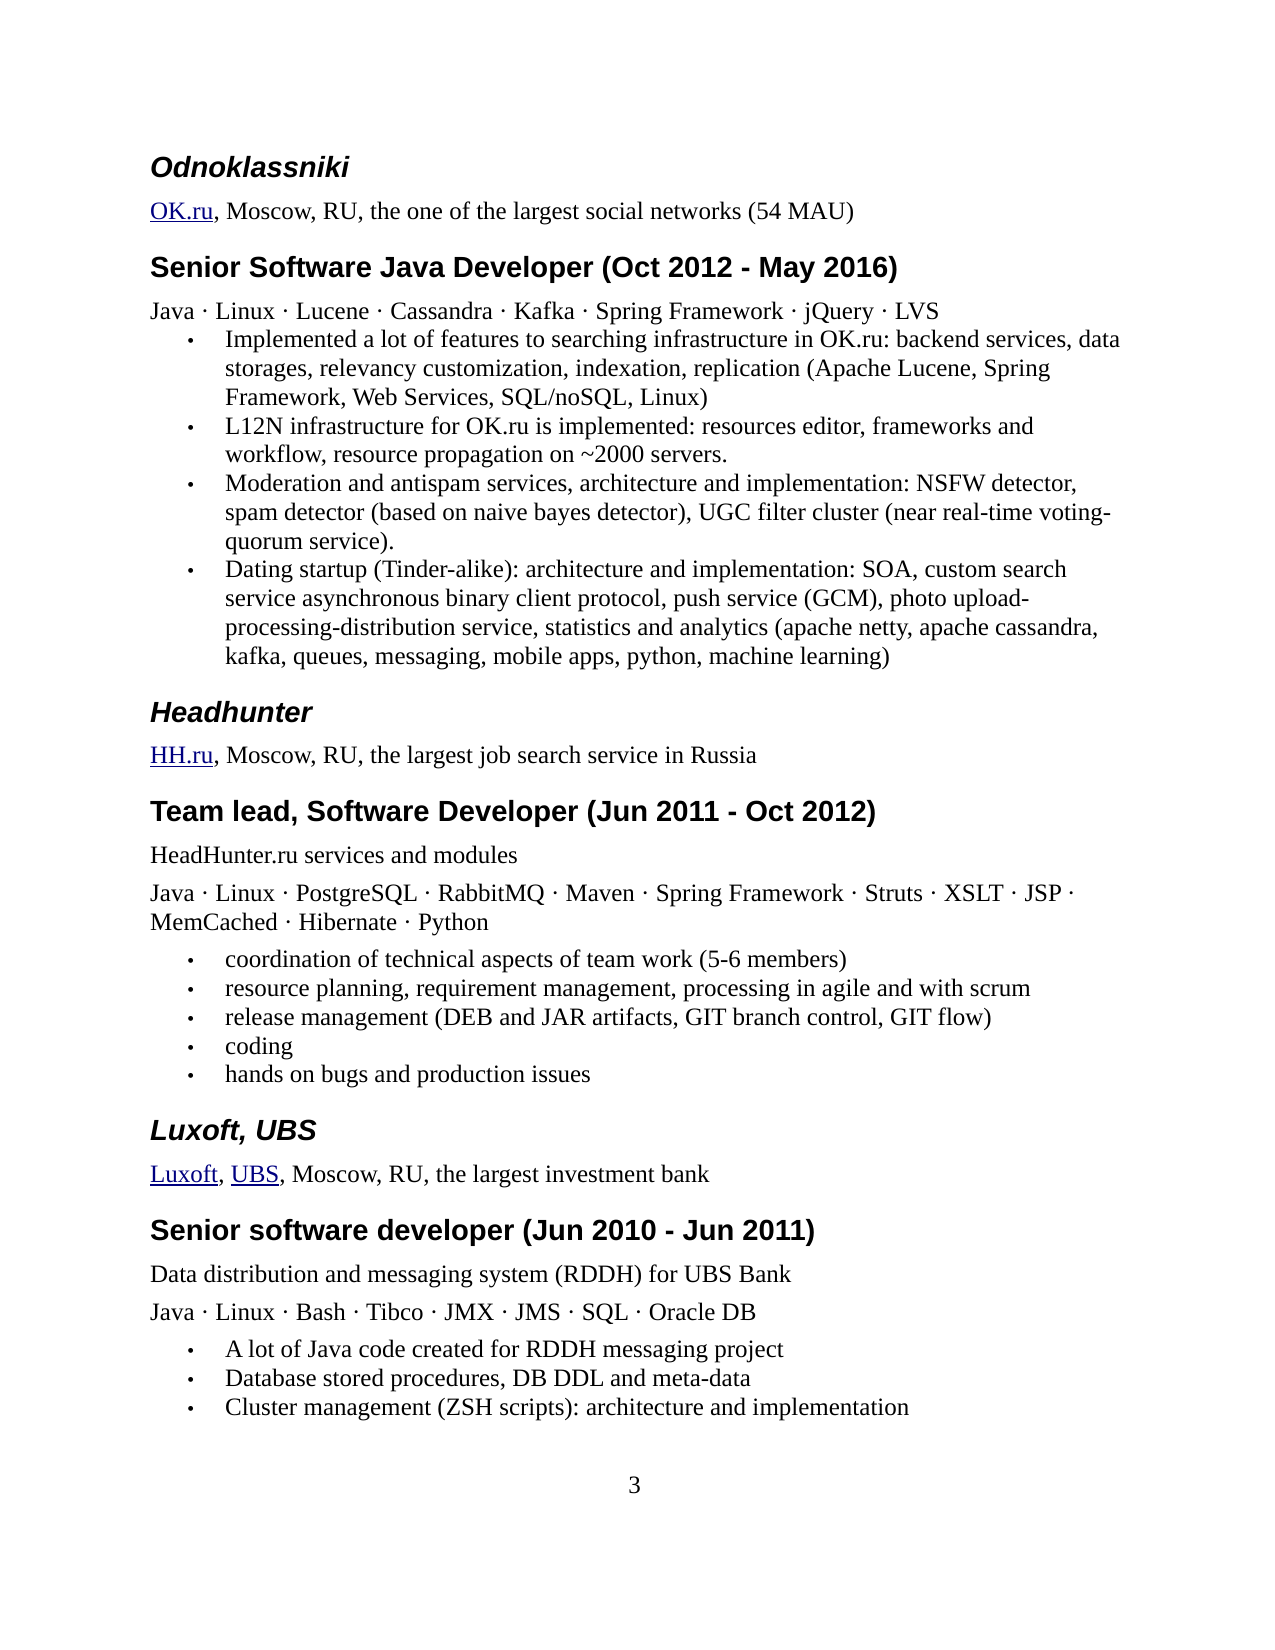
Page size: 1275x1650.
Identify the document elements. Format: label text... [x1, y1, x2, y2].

subtitle Luxoft, UBS [150, 1113, 1125, 1147]
list release management (DEB and JAR artifacts, GIT branch control, GIT flow) [187, 1002, 1125, 1031]
text Luxoft, UBS, Moscow, RU, the largest investment bank [150, 1159, 1125, 1188]
subtitle Senior Software Java Developer (Oct 2012 - May 2016) [150, 250, 1125, 283]
list Cluster management (ZSH scripts): architecture and implementation [187, 1392, 1125, 1421]
text HH.ru, Moscow, RU, the largest job search service in Russia [150, 741, 1125, 769]
subtitle Senior software developer (Jun 2010 - Jun 2011) [150, 1213, 1125, 1247]
text HeadHunter.ru services and modules [150, 840, 1125, 869]
subtitle Team lead, Software Developer (Jun 2011 - Oct 2012) [150, 794, 1125, 828]
list resource planning, requirement management, processing in agile and with scrum [187, 973, 1125, 1002]
text Java · Linux · PostgreSQL · RabbitMQ · Maven · Spring Framework · Struts · XSLT · JSP · MemCached · Hibernate · Python [150, 878, 1125, 936]
list coding [187, 1031, 1125, 1059]
list coordination of technical aspects of team work (5-6 members) [187, 944, 1125, 973]
list Implemented a lot of features to searching infrastructure in OK.ru: backend services, data storages, relevancy customization, indexation, replication (Apache Lucene, Spring Framework, Web Services, SQL/noSQL, Linux) [187, 324, 1125, 411]
text Data distribution and messaging system (RDDH) for UBS Bank [150, 1259, 1125, 1288]
list L12N infrastructure for OK.ru is implemented: resources editor, frameworks and workflow, resource propagation on ~2000 servers. [187, 411, 1125, 468]
text Java · Linux · Lucene · Cassandra · Kafka · Spring Framework · jQuery · LVS [150, 296, 1125, 324]
text Java · Linux · Bash · Tibco · JMX · JMS · SQL · Oracle DB [150, 1297, 1125, 1326]
text OK.ru, Moscow, RU, the one of the largest social networks (54 MAU) [150, 196, 1125, 225]
list Dating startup (Tinder-alike): architecture and implementation: SOA, custom search service asynchronous binary client protocol, push service (GCM), photo upload-processing-distribution service, statistics and analytics (apache netty, apache cassandra, kafka, queues, messaging, mobile apps, python, machine learning) [187, 554, 1125, 669]
list A lot of Java code created for RDDH messaging project [187, 1334, 1125, 1363]
list Database stored procedures, DB DDL and meta-data [187, 1363, 1125, 1392]
list hands on bugs and production issues [187, 1059, 1125, 1088]
subtitle Headhunter [150, 694, 1125, 728]
list Moderation and antispam services, architecture and implementation: NSFW detector, spam detector (based on naive bayes detector), UGC filter cluster (near real-time voting-quorum service). [187, 468, 1125, 554]
subtitle Odnoklassniki [150, 150, 1125, 183]
